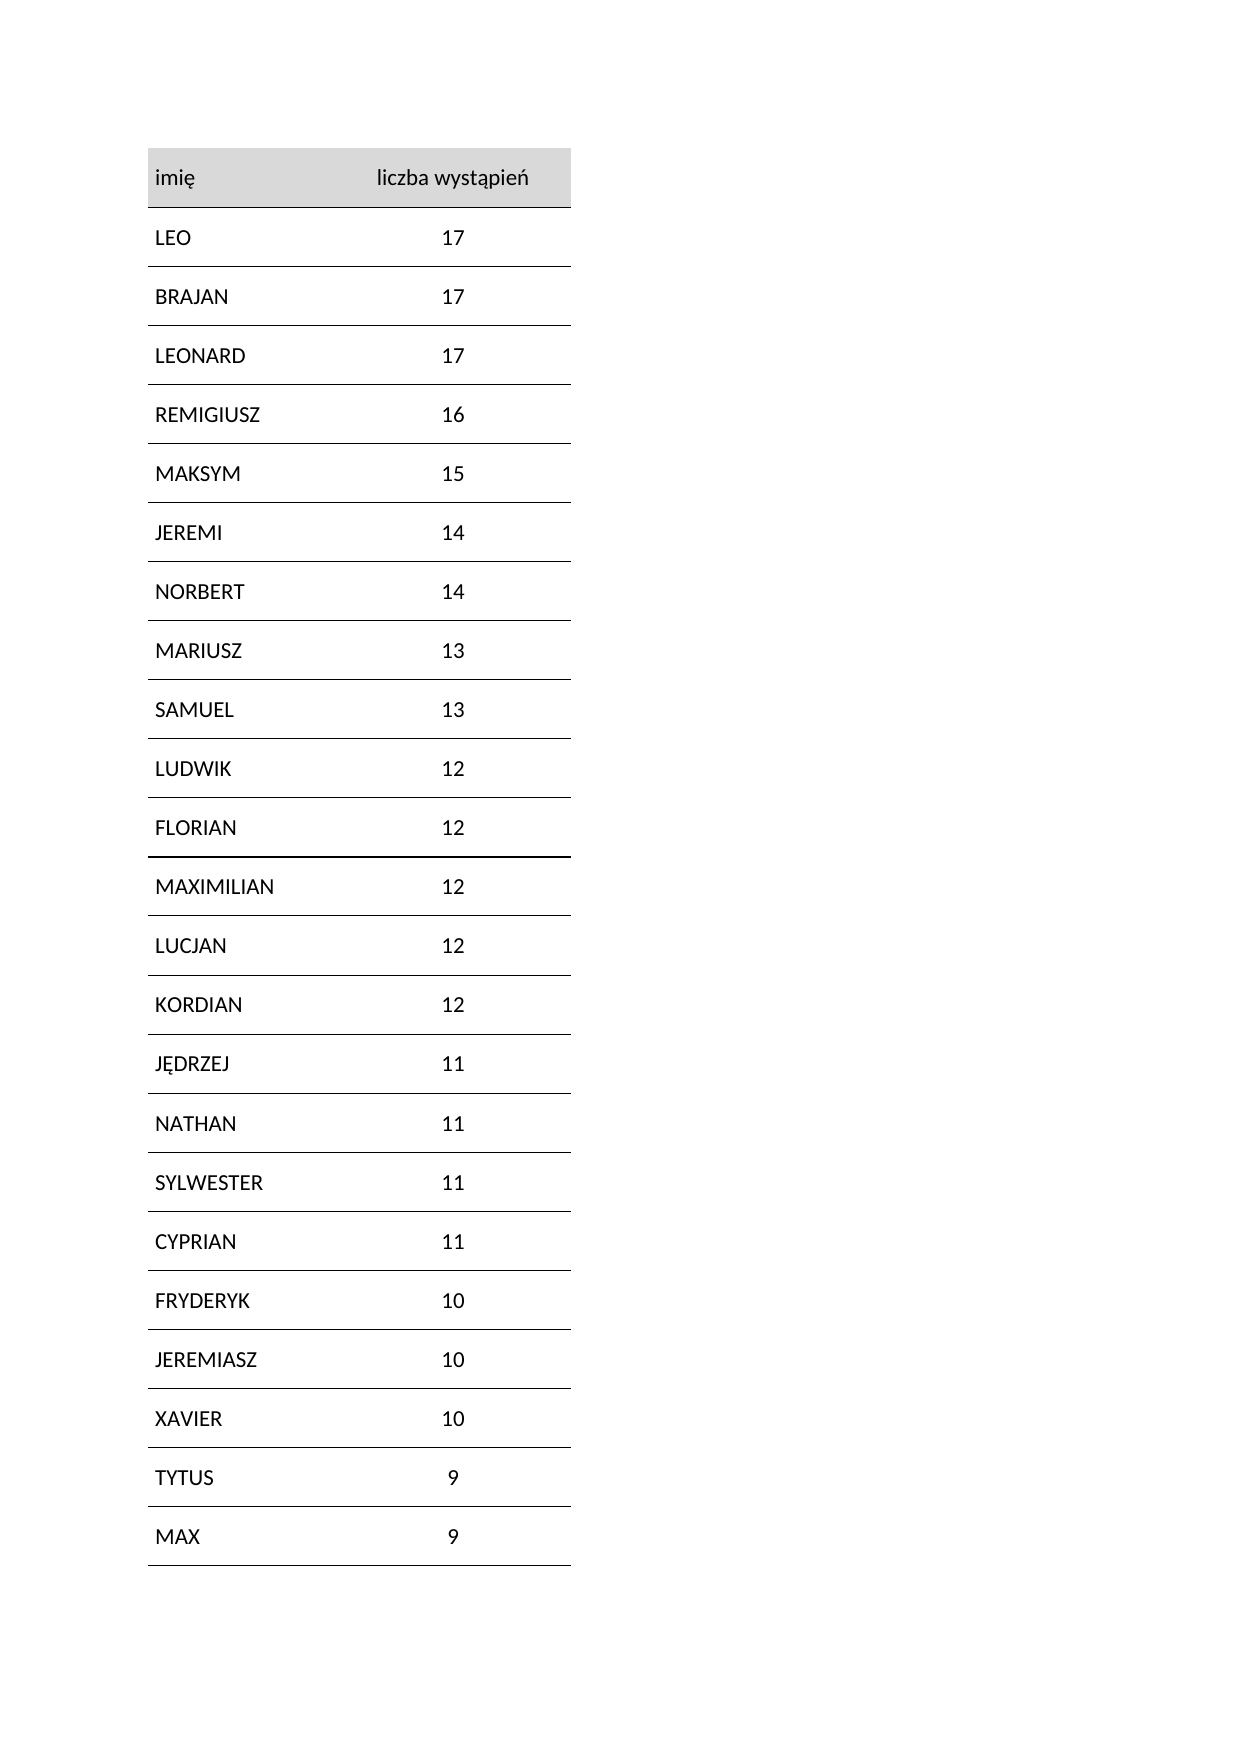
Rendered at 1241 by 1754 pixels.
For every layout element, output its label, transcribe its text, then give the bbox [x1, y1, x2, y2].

table_cell CYPRIAN [148, 1212, 335, 1270]
table_cell MAXIMILIAN [148, 858, 335, 915]
table_cell LEONARD [148, 326, 335, 384]
table_cell REMIGIUSZ [148, 385, 335, 443]
table_cell 14 [335, 503, 571, 561]
table_cell MARIUSZ [148, 621, 335, 679]
table_cell JĘDRZEJ [148, 1035, 335, 1093]
table_cell FLORIAN [148, 798, 335, 856]
table_cell JEREMIASZ [148, 1330, 335, 1388]
table_cell 9 [335, 1507, 571, 1565]
table_cell 17 [335, 267, 571, 325]
table_header liczba wystąpień [335, 148, 571, 207]
table_header imię [148, 148, 335, 207]
table_cell 17 [335, 326, 571, 384]
table_cell SYLWESTER [148, 1153, 335, 1211]
table_cell 11 [335, 1094, 571, 1152]
table_cell 10 [335, 1389, 571, 1447]
table_cell MAX [148, 1507, 335, 1565]
table_cell LUCJAN [148, 916, 335, 974]
table_cell 12 [335, 916, 571, 974]
table_cell 14 [335, 562, 571, 620]
table_cell NATHAN [148, 1094, 335, 1152]
table_cell KORDIAN [148, 976, 335, 1033]
table_cell 15 [335, 444, 571, 502]
table_cell SAMUEL [148, 680, 335, 738]
table_cell 12 [335, 858, 571, 915]
table_cell 12 [335, 739, 571, 797]
table_cell 11 [335, 1035, 571, 1093]
table_cell 17 [335, 208, 571, 266]
table_cell TYTUS [148, 1448, 335, 1506]
table_cell 12 [335, 976, 571, 1033]
table_cell 10 [335, 1330, 571, 1388]
table_cell NORBERT [148, 562, 335, 620]
table_cell 11 [335, 1153, 571, 1211]
table_cell 13 [335, 680, 571, 738]
table_cell 11 [335, 1212, 571, 1270]
table_cell 9 [335, 1448, 571, 1506]
table_cell 16 [335, 385, 571, 443]
table_cell 13 [335, 621, 571, 679]
table_cell 10 [335, 1271, 571, 1329]
table_cell MAKSYM [148, 444, 335, 502]
table_cell LEO [148, 208, 335, 266]
table_cell XAVIER [148, 1389, 335, 1447]
table_cell 12 [335, 798, 571, 856]
table_cell JEREMI [148, 503, 335, 561]
table_cell LUDWIK [148, 739, 335, 797]
table_cell FRYDERYK [148, 1271, 335, 1329]
table_cell BRAJAN [148, 267, 335, 325]
